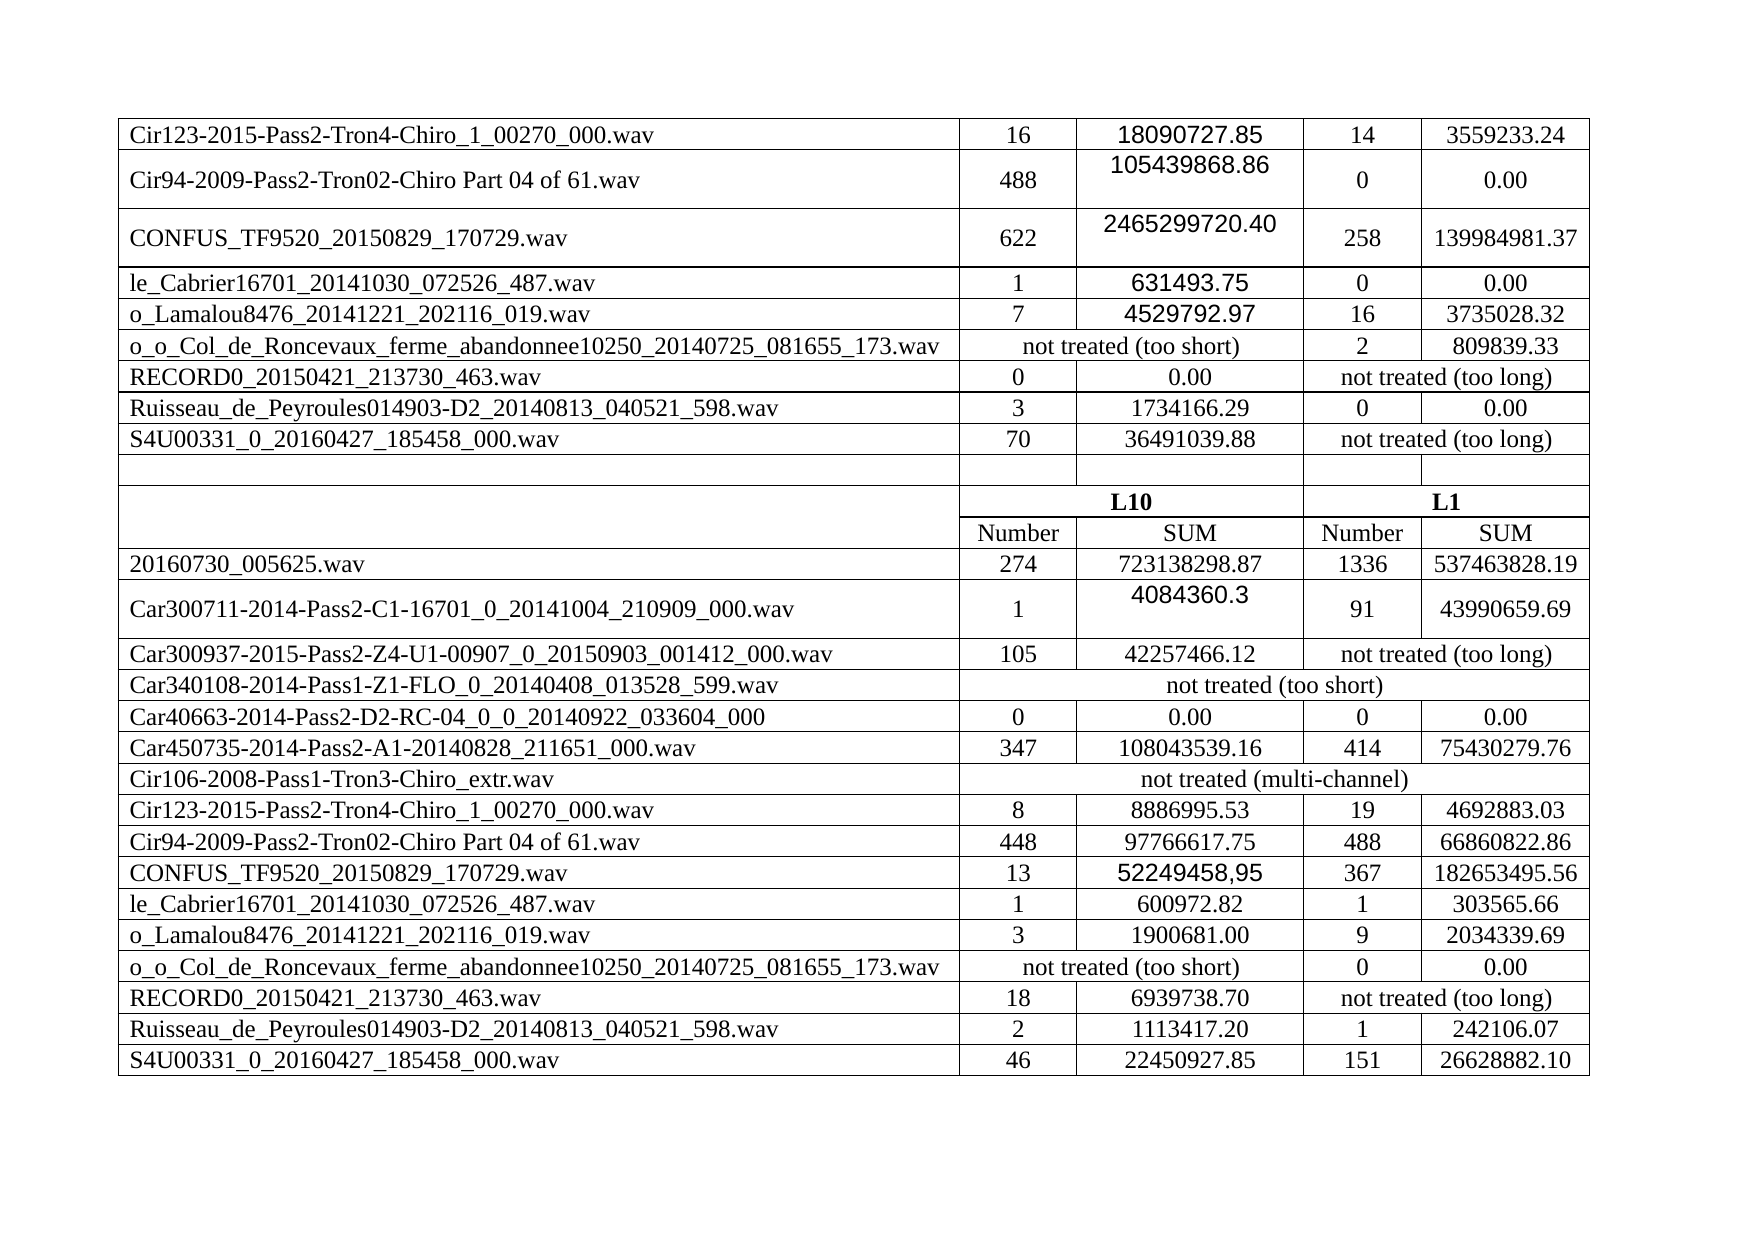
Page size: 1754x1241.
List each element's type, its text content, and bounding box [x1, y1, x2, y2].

table_cell SUM [1077, 518, 1303, 548]
table_cell 631493.75 [1077, 268, 1303, 298]
table_cell CONFUS_TF9520_20150829_170729.wav [119, 857, 959, 887]
table_cell [119, 455, 959, 485]
table_cell 242106.07 [1422, 1014, 1589, 1044]
table_cell 723138298.87 [1077, 549, 1303, 579]
table_cell SUM [1422, 518, 1589, 548]
table_cell [119, 486, 959, 548]
table_cell 108043539.16 [1077, 732, 1303, 762]
table_cell 0.00 [1422, 393, 1589, 423]
table_cell 16 [1304, 299, 1421, 329]
table_cell 52249458,95 [1077, 857, 1303, 887]
table_cell 4084360.3 [1077, 580, 1303, 637]
table_cell o_o_Col_de_Roncevaux_ferme_abandonnee10250_20140725_081655_173.wav [119, 951, 959, 981]
table_cell 182653495.56 [1422, 857, 1589, 887]
table_cell 0.00 [1422, 951, 1589, 981]
table_cell le_Cabrier16701_20141030_072526_487.wav [119, 889, 959, 919]
table_cell 1 [960, 889, 1076, 919]
table_cell o_Lamalou8476_20141221_202116_019.wav [119, 299, 959, 329]
table_cell 0 [1304, 393, 1421, 423]
table_cell 151 [1304, 1045, 1421, 1075]
table_cell 6939738.70 [1077, 982, 1303, 1012]
table_cell 414 [1304, 732, 1421, 762]
table_cell 1900681.00 [1077, 920, 1303, 950]
table_cell 66860822.86 [1422, 826, 1589, 856]
table_cell 488 [1304, 826, 1421, 856]
table_cell Car340108-2014-Pass1-Z1-FLO_0_20140408_013528_599.wav [119, 670, 959, 700]
table_cell not treated (too long) [1304, 982, 1589, 1012]
table_cell [960, 455, 1076, 485]
table_cell 0 [960, 701, 1076, 731]
table_cell 13 [960, 857, 1076, 887]
table_cell o_o_Col_de_Roncevaux_ferme_abandonnee10250_20140725_081655_173.wav [119, 330, 959, 360]
table_cell 0.00 [1422, 268, 1589, 298]
table_cell 2465299720.40 [1077, 209, 1303, 266]
table_cell 0 [1304, 150, 1421, 208]
table_cell RECORD0_20150421_213730_463.wav [119, 361, 959, 391]
table_cell not treated (too long) [1304, 639, 1589, 669]
table_cell not treated (too short) [960, 330, 1303, 360]
table_cell 20160730_005625.wav [119, 549, 959, 579]
table_cell 258 [1304, 209, 1421, 266]
table_cell Car40663-2014-Pass2-D2-RC-04_0_0_20140922_033604_000 [119, 701, 959, 731]
table_cell 0 [1304, 268, 1421, 298]
table_cell L10 [960, 486, 1303, 516]
table_cell S4U00331_0_20160427_185458_000.wav [119, 424, 959, 454]
table_cell [1422, 455, 1589, 485]
table_cell 622 [960, 209, 1076, 266]
table_cell 4692883.03 [1422, 795, 1589, 825]
table_cell 1113417.20 [1077, 1014, 1303, 1044]
table_cell 18090727.85 [1077, 119, 1303, 149]
table_cell 42257466.12 [1077, 639, 1303, 669]
table_cell 3 [960, 920, 1076, 950]
table_cell 488 [960, 150, 1076, 208]
table_cell 303565.66 [1422, 889, 1589, 919]
table_cell 0.00 [1077, 701, 1303, 731]
table_cell 367 [1304, 857, 1421, 887]
table_cell Cir94-2009-Pass2-Tron02-Chiro Part 04 of 61.wav [119, 150, 959, 208]
table_cell 0.00 [1422, 701, 1589, 731]
table_cell 26628882.10 [1422, 1045, 1589, 1075]
table_cell Ruisseau_de_Peyroules014903-D2_20140813_040521_598.wav [119, 393, 959, 423]
table_cell not treated (too short) [960, 670, 1589, 700]
table_cell 274 [960, 549, 1076, 579]
table_cell 91 [1304, 580, 1421, 637]
table_cell Cir94-2009-Pass2-Tron02-Chiro Part 04 of 61.wav [119, 826, 959, 856]
table_cell 1336 [1304, 549, 1421, 579]
table_cell 0.00 [1422, 150, 1589, 208]
table_cell 2 [960, 1014, 1076, 1044]
table_cell L1 [1304, 486, 1589, 516]
table_cell 2034339.69 [1422, 920, 1589, 950]
table_cell Number [1304, 518, 1421, 548]
table_cell 537463828.19 [1422, 549, 1589, 579]
table_cell 75430279.76 [1422, 732, 1589, 762]
table_cell not treated (too long) [1304, 424, 1589, 454]
table_cell 19 [1304, 795, 1421, 825]
table_cell 600972.82 [1077, 889, 1303, 919]
table_cell 3735028.32 [1422, 299, 1589, 329]
table_cell 9 [1304, 920, 1421, 950]
table_cell 809839.33 [1422, 330, 1589, 360]
table_cell 8886995.53 [1077, 795, 1303, 825]
table_cell 1 [960, 580, 1076, 637]
table_cell 0 [1304, 951, 1421, 981]
table_cell 0 [1304, 701, 1421, 731]
table_cell 105 [960, 639, 1076, 669]
table_cell 97766617.75 [1077, 826, 1303, 856]
table_cell 0 [960, 361, 1076, 391]
table_cell Cir123-2015-Pass2-Tron4-Chiro_1_00270_000.wav [119, 795, 959, 825]
table_cell le_Cabrier16701_20141030_072526_487.wav [119, 268, 959, 298]
table_cell Car450735-2014-Pass2-A1-20140828_211651_000.wav [119, 732, 959, 762]
table_cell Number [960, 518, 1076, 548]
table_cell Cir123-2015-Pass2-Tron4-Chiro_1_00270_000.wav [119, 119, 959, 149]
table_cell [1077, 455, 1303, 485]
table_cell 7 [960, 299, 1076, 329]
table_cell 1 [1304, 1014, 1421, 1044]
table_cell 3559233.24 [1422, 119, 1589, 149]
table_cell 43990659.69 [1422, 580, 1589, 637]
table_cell 139984981.37 [1422, 209, 1589, 266]
table_cell [1304, 455, 1421, 485]
table_cell 36491039.88 [1077, 424, 1303, 454]
table_cell 448 [960, 826, 1076, 856]
table_cell S4U00331_0_20160427_185458_000.wav [119, 1045, 959, 1075]
table_cell o_Lamalou8476_20141221_202116_019.wav [119, 920, 959, 950]
table_cell Ruisseau_de_Peyroules014903-D2_20140813_040521_598.wav [119, 1014, 959, 1044]
table_cell 14 [1304, 119, 1421, 149]
table_cell 1 [960, 268, 1076, 298]
table_cell RECORD0_20150421_213730_463.wav [119, 982, 959, 1012]
table_cell Car300711-2014-Pass2-C1-16701_0_20141004_210909_000.wav [119, 580, 959, 637]
table_cell 347 [960, 732, 1076, 762]
table_cell 22450927.85 [1077, 1045, 1303, 1075]
table_cell Car300937-2015-Pass2-Z4-U1-00907_0_20150903_001412_000.wav [119, 639, 959, 669]
table_cell 70 [960, 424, 1076, 454]
table_cell 105439868.86 [1077, 150, 1303, 208]
table_cell 18 [960, 982, 1076, 1012]
table_cell 2 [1304, 330, 1421, 360]
table_cell not treated (too long) [1304, 361, 1589, 391]
table_cell 0.00 [1077, 361, 1303, 391]
table_cell 46 [960, 1045, 1076, 1075]
table_cell 3 [960, 393, 1076, 423]
table_cell not treated (too short) [960, 951, 1303, 981]
table_cell 8 [960, 795, 1076, 825]
table_cell 1734166.29 [1077, 393, 1303, 423]
table_cell 1 [1304, 889, 1421, 919]
table_cell 4529792.97 [1077, 299, 1303, 329]
table_cell 16 [960, 119, 1076, 149]
table_cell Cir106-2008-Pass1-Tron3-Chiro_extr.wav [119, 764, 959, 794]
table_cell not treated (multi-channel) [960, 764, 1589, 794]
table_cell CONFUS_TF9520_20150829_170729.wav [119, 209, 959, 266]
